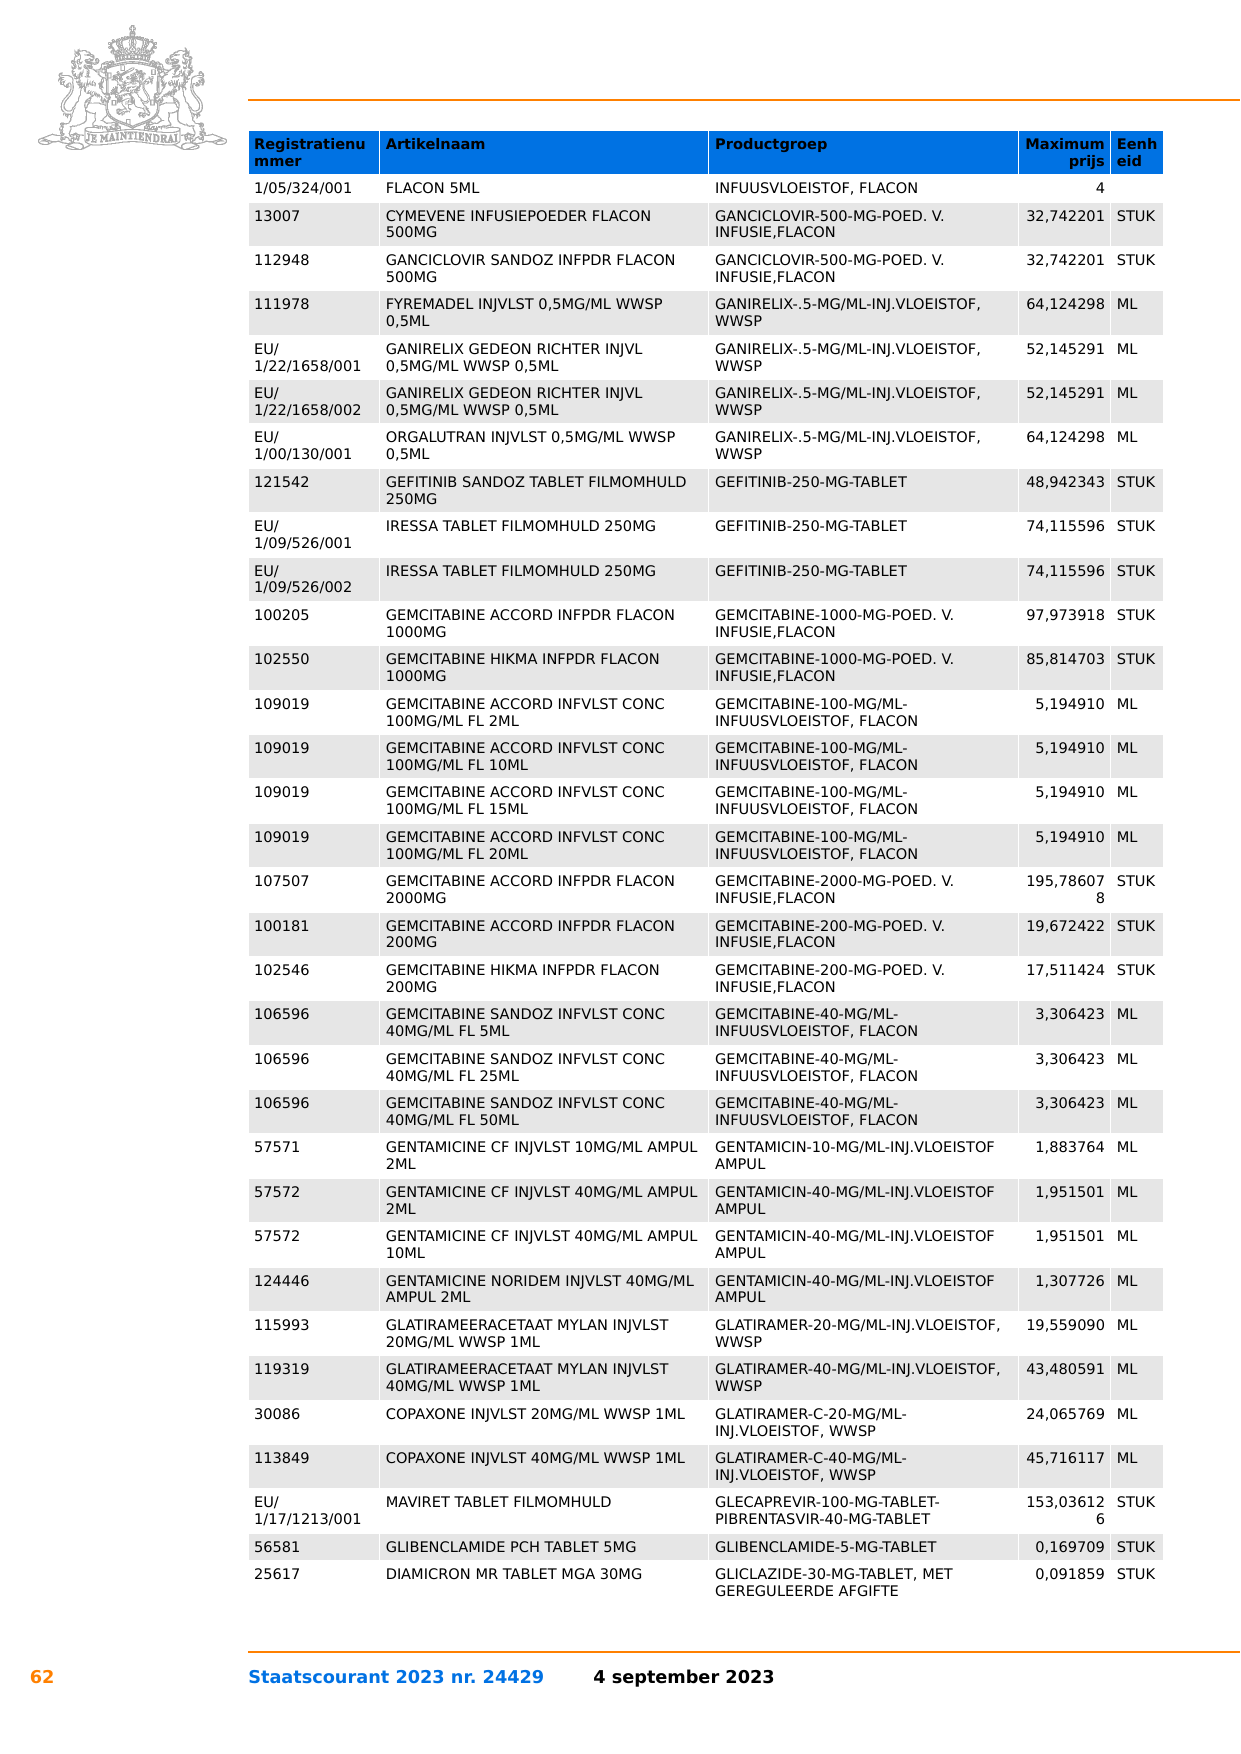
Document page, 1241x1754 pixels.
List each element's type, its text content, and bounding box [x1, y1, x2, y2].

table_cell ML [1111, 380, 1163, 423]
table_cell GANCICLOVIR SANDOZ INFPDR FLACON 500MG [380, 247, 708, 290]
table_cell STUK [1111, 247, 1163, 290]
table_cell GANIRELIX GEDEON RICHTER INJVL 0,5MG/ML WWSP 0,5ML [380, 380, 708, 423]
table_cell 106596 [249, 1001, 379, 1045]
table_cell [1111, 175, 1163, 202]
table_cell ML [1111, 1046, 1163, 1089]
table_cell 57572 [249, 1223, 379, 1267]
table_cell ML [1111, 780, 1163, 823]
table_cell GEMCITABINE HIKMA INFPDR FLACON 1000MG [380, 646, 708, 690]
table_cell 19,559090 [1019, 1312, 1110, 1355]
table_cell GEMCITABINE-100-MG/ML-INFUUSVLOEISTOF, FLACON [709, 824, 1018, 867]
table_cell EU/1/09/526/002 [249, 558, 379, 601]
table_cell GEMCITABINE-100-MG/ML-INFUUSVLOEISTOF, FLACON [709, 735, 1018, 778]
table_cell GEFITINIB-250-MG-TABLET [709, 469, 1018, 512]
table_cell GLECAPREVIR-100-MG-TABLET-PIBRENTASVIR-40-MG-TABLET [709, 1490, 1018, 1533]
table_cell ML [1111, 1268, 1163, 1311]
table_cell STUK [1111, 868, 1163, 912]
table_cell 0,091859 [1019, 1561, 1110, 1605]
table_cell STUK [1111, 646, 1163, 690]
table_cell GEMCITABINE SANDOZ INFVLST CONC 40MG/ML FL 5ML [380, 1001, 708, 1045]
table_cell STUK [1111, 957, 1163, 1000]
table_cell 5,194910 [1019, 824, 1110, 867]
table_cell GLICLAZIDE-30-MG-TABLET, MET GEREGULEERDE AFGIFTE [709, 1561, 1018, 1605]
table_cell 112948 [249, 247, 379, 290]
table_cell ML [1111, 1090, 1163, 1133]
table_cell 56581 [249, 1534, 379, 1560]
table_cell GEMCITABINE ACCORD INFVLST CONC 100MG/ML FL 20ML [380, 824, 708, 867]
table_cell GEMCITABINE-1000-MG-POED. V. INFUSIE,FLACON [709, 602, 1018, 645]
table_cell GANIRELIX-.5-MG/ML-INJ.VLOEISTOF, WWSP [709, 380, 1018, 423]
table_cell ORGALUTRAN INJVLST 0,5MG/ML WWSP 0,5ML [380, 425, 708, 468]
table_cell 109019 [249, 691, 379, 734]
table_cell GEMCITABINE-40-MG/ML-INFUUSVLOEISTOF, FLACON [709, 1090, 1018, 1133]
table_cell ML [1111, 1401, 1163, 1444]
table_cell 74,115596 [1019, 513, 1110, 557]
table_cell ML [1111, 1445, 1163, 1488]
table_cell GLATIRAMER-C-40-MG/ML-INJ.VLOEISTOF, WWSP [709, 1445, 1018, 1488]
table_cell GANIRELIX-.5-MG/ML-INJ.VLOEISTOF, WWSP [709, 336, 1018, 379]
table_cell GENTAMICIN-40-MG/ML-INJ.VLOEISTOF AMPUL [709, 1179, 1018, 1222]
table_cell 109019 [249, 780, 379, 823]
table_cell 115993 [249, 1312, 379, 1355]
table_cell FYREMADEL INJVLST 0,5MG/ML WWSP 0,5ML [380, 291, 708, 335]
table_cell 64,124298 [1019, 291, 1110, 335]
table_cell 124446 [249, 1268, 379, 1311]
table_cell GEMCITABINE-200-MG-POED. V. INFUSIE,FLACON [709, 913, 1018, 956]
table_cell 30086 [249, 1401, 379, 1444]
table_cell 45,716117 [1019, 1445, 1110, 1488]
table_cell 109019 [249, 824, 379, 867]
table_cell 100205 [249, 602, 379, 645]
table_cell GLATIRAMEERACETAAT MYLAN INJVLST 20MG/ML WWSP 1ML [380, 1312, 708, 1355]
table_cell 17,511424 [1019, 957, 1110, 1000]
table_cell EU/1/00/130/001 [249, 425, 379, 468]
table_header Maximumprijs [1019, 131, 1110, 174]
table_cell CYMEVENE INFUSIEPOEDER FLACON 500MG [380, 203, 708, 246]
table_cell STUK [1111, 913, 1163, 956]
table_cell ML [1111, 425, 1163, 468]
table_cell GENTAMICIN-40-MG/ML-INJ.VLOEISTOF AMPUL [709, 1268, 1018, 1311]
table_cell GANCICLOVIR-500-MG-POED. V. INFUSIE,FLACON [709, 203, 1018, 246]
table_cell ML [1111, 1223, 1163, 1267]
table_cell EU/1/22/1658/002 [249, 380, 379, 423]
picture [38, 25, 227, 150]
table_cell 119319 [249, 1356, 379, 1400]
table_cell GLATIRAMER-40-MG/ML-INJ.VLOEISTOF, WWSP [709, 1356, 1018, 1400]
table_cell GENTAMICIN-40-MG/ML-INJ.VLOEISTOF AMPUL [709, 1223, 1018, 1267]
table_cell 3,306423 [1019, 1090, 1110, 1133]
table_cell 106596 [249, 1090, 379, 1133]
table_cell 3,306423 [1019, 1046, 1110, 1089]
table_cell GANIRELIX-.5-MG/ML-INJ.VLOEISTOF, WWSP [709, 291, 1018, 335]
table_cell ML [1111, 1312, 1163, 1355]
table_cell 25617 [249, 1561, 379, 1605]
table_cell 32,742201 [1019, 203, 1110, 246]
table_cell COPAXONE INJVLST 20MG/ML WWSP 1ML [380, 1401, 708, 1444]
table_cell GANIRELIX-.5-MG/ML-INJ.VLOEISTOF, WWSP [709, 425, 1018, 468]
table_cell ML [1111, 1001, 1163, 1045]
table_cell GENTAMICINE CF INJVLST 40MG/ML AMPUL 2ML [380, 1179, 708, 1222]
table_cell 121542 [249, 469, 379, 512]
table_header Eenheid [1111, 131, 1163, 174]
table_cell 32,742201 [1019, 247, 1110, 290]
table_cell 113849 [249, 1445, 379, 1488]
table_cell GANCICLOVIR-500-MG-POED. V. INFUSIE,FLACON [709, 247, 1018, 290]
table_cell GEMCITABINE ACCORD INFVLST CONC 100MG/ML FL 15ML [380, 780, 708, 823]
table_cell 1,951501 [1019, 1179, 1110, 1222]
table_cell GEMCITABINE-1000-MG-POED. V. INFUSIE,FLACON [709, 646, 1018, 690]
table_cell GEMCITABINE SANDOZ INFVLST CONC 40MG/ML FL 25ML [380, 1046, 708, 1089]
table_cell 107507 [249, 868, 379, 912]
table_cell GEMCITABINE-40-MG/ML-INFUUSVLOEISTOF, FLACON [709, 1001, 1018, 1045]
table_cell 102546 [249, 957, 379, 1000]
table_cell 64,124298 [1019, 425, 1110, 468]
table_cell GEMCITABINE HIKMA INFPDR FLACON 200MG [380, 957, 708, 1000]
table_cell GENTAMICINE CF INJVLST 40MG/ML AMPUL 10ML [380, 1223, 708, 1267]
table_cell EU/1/22/1658/001 [249, 336, 379, 379]
table_cell FLACON 5ML [380, 175, 708, 202]
table_cell 85,814703 [1019, 646, 1110, 690]
table_cell INFUUSVLOEISTOF, FLACON [709, 175, 1018, 202]
table_cell GANIRELIX GEDEON RICHTER INJVL 0,5MG/ML WWSP 0,5ML [380, 336, 708, 379]
table_cell GENTAMICIN-10-MG/ML-INJ.VLOEISTOF AMPUL [709, 1135, 1018, 1178]
table_cell STUK [1111, 1490, 1163, 1533]
table_cell 52,145291 [1019, 336, 1110, 379]
table_cell GEMCITABINE-200-MG-POED. V. INFUSIE,FLACON [709, 957, 1018, 1000]
table_cell 3,306423 [1019, 1001, 1110, 1045]
table_cell ML [1111, 336, 1163, 379]
table_cell STUK [1111, 203, 1163, 246]
table_cell GLATIRAMEERACETAAT MYLAN INJVLST 40MG/ML WWSP 1ML [380, 1356, 708, 1400]
table_cell EU/1/17/1213/001 [249, 1490, 379, 1533]
table_cell GLIBENCLAMIDE-5-MG-TABLET [709, 1534, 1018, 1560]
table_cell GEMCITABINE ACCORD INFVLST CONC 100MG/ML FL 10ML [380, 735, 708, 778]
table_cell GENTAMICINE CF INJVLST 10MG/ML AMPUL 2ML [380, 1135, 708, 1178]
table_cell 5,194910 [1019, 691, 1110, 734]
table_cell STUK [1111, 1534, 1163, 1560]
table_cell GLATIRAMER-C-20-MG/ML-INJ.VLOEISTOF, WWSP [709, 1401, 1018, 1444]
table_cell 4 [1019, 175, 1110, 202]
table_cell EU/1/09/526/001 [249, 513, 379, 557]
table_cell GEMCITABINE ACCORD INFPDR FLACON 2000MG [380, 868, 708, 912]
table_cell 57572 [249, 1179, 379, 1222]
table_cell 106596 [249, 1046, 379, 1089]
table_cell 74,115596 [1019, 558, 1110, 601]
table_cell 0,169709 [1019, 1534, 1110, 1560]
table_cell STUK [1111, 558, 1163, 601]
table_cell 19,672422 [1019, 913, 1110, 956]
table_cell 5,194910 [1019, 735, 1110, 778]
table_cell 5,194910 [1019, 780, 1110, 823]
table_cell GEMCITABINE ACCORD INFPDR FLACON 1000MG [380, 602, 708, 645]
table_cell GEMCITABINE ACCORD INFPDR FLACON 200MG [380, 913, 708, 956]
table_cell MAVIRET TABLET FILMOMHULD [380, 1490, 708, 1533]
table_cell ML [1111, 1135, 1163, 1178]
table_cell 1,307726 [1019, 1268, 1110, 1311]
table_cell GEMCITABINE-100-MG/ML-INFUUSVLOEISTOF, FLACON [709, 691, 1018, 734]
table_cell GEFITINIB-250-MG-TABLET [709, 558, 1018, 601]
table_cell 52,145291 [1019, 380, 1110, 423]
table_cell ML [1111, 735, 1163, 778]
table_cell GENTAMICINE NORIDEM INJVLST 40MG/ML AMPUL 2ML [380, 1268, 708, 1311]
table_cell IRESSA TABLET FILMOMHULD 250MG [380, 513, 708, 557]
table_cell GEMCITABINE-100-MG/ML-INFUUSVLOEISTOF, FLACON [709, 780, 1018, 823]
table_cell 97,973918 [1019, 602, 1110, 645]
table_cell 13007 [249, 203, 379, 246]
table_cell 100181 [249, 913, 379, 956]
table_cell 109019 [249, 735, 379, 778]
table_cell 1,883764 [1019, 1135, 1110, 1178]
table_cell GEFITINIB SANDOZ TABLET FILMOMHULD 250MG [380, 469, 708, 512]
table_cell GEFITINIB-250-MG-TABLET [709, 513, 1018, 557]
table_cell IRESSA TABLET FILMOMHULD 250MG [380, 558, 708, 601]
table_cell 153,036126 [1019, 1490, 1110, 1533]
table_cell 195,786078 [1019, 868, 1110, 912]
table_cell GEMCITABINE ACCORD INFVLST CONC 100MG/ML FL 2ML [380, 691, 708, 734]
table_header Artikelnaam [380, 131, 708, 174]
table_cell GLIBENCLAMIDE PCH TABLET 5MG [380, 1534, 708, 1560]
table_cell 111978 [249, 291, 379, 335]
table_cell ML [1111, 291, 1163, 335]
table_cell ML [1111, 691, 1163, 734]
table_cell GEMCITABINE-40-MG/ML-INFUUSVLOEISTOF, FLACON [709, 1046, 1018, 1089]
table_cell STUK [1111, 602, 1163, 645]
table_cell DIAMICRON MR TABLET MGA 30MG [380, 1561, 708, 1605]
table_header Productgroep [709, 131, 1018, 174]
table_cell GEMCITABINE SANDOZ INFVLST CONC 40MG/ML FL 50ML [380, 1090, 708, 1133]
table_cell GLATIRAMER-20-MG/ML-INJ.VLOEISTOF, WWSP [709, 1312, 1018, 1355]
table_cell 24,065769 [1019, 1401, 1110, 1444]
table_cell 1,951501 [1019, 1223, 1110, 1267]
table_cell ML [1111, 824, 1163, 867]
table_cell 48,942343 [1019, 469, 1110, 512]
table_cell STUK [1111, 513, 1163, 557]
table_cell 43,480591 [1019, 1356, 1110, 1400]
table_cell 102550 [249, 646, 379, 690]
table_cell STUK [1111, 1561, 1163, 1605]
table_cell 1/05/324/001 [249, 175, 379, 202]
table_cell GEMCITABINE-2000-MG-POED. V. INFUSIE,FLACON [709, 868, 1018, 912]
table_cell COPAXONE INJVLST 40MG/ML WWSP 1ML [380, 1445, 708, 1488]
table_header Registratienummer [249, 131, 379, 174]
table_cell 57571 [249, 1135, 379, 1178]
table_cell ML [1111, 1356, 1163, 1400]
table_cell ML [1111, 1179, 1163, 1222]
table_cell STUK [1111, 469, 1163, 512]
